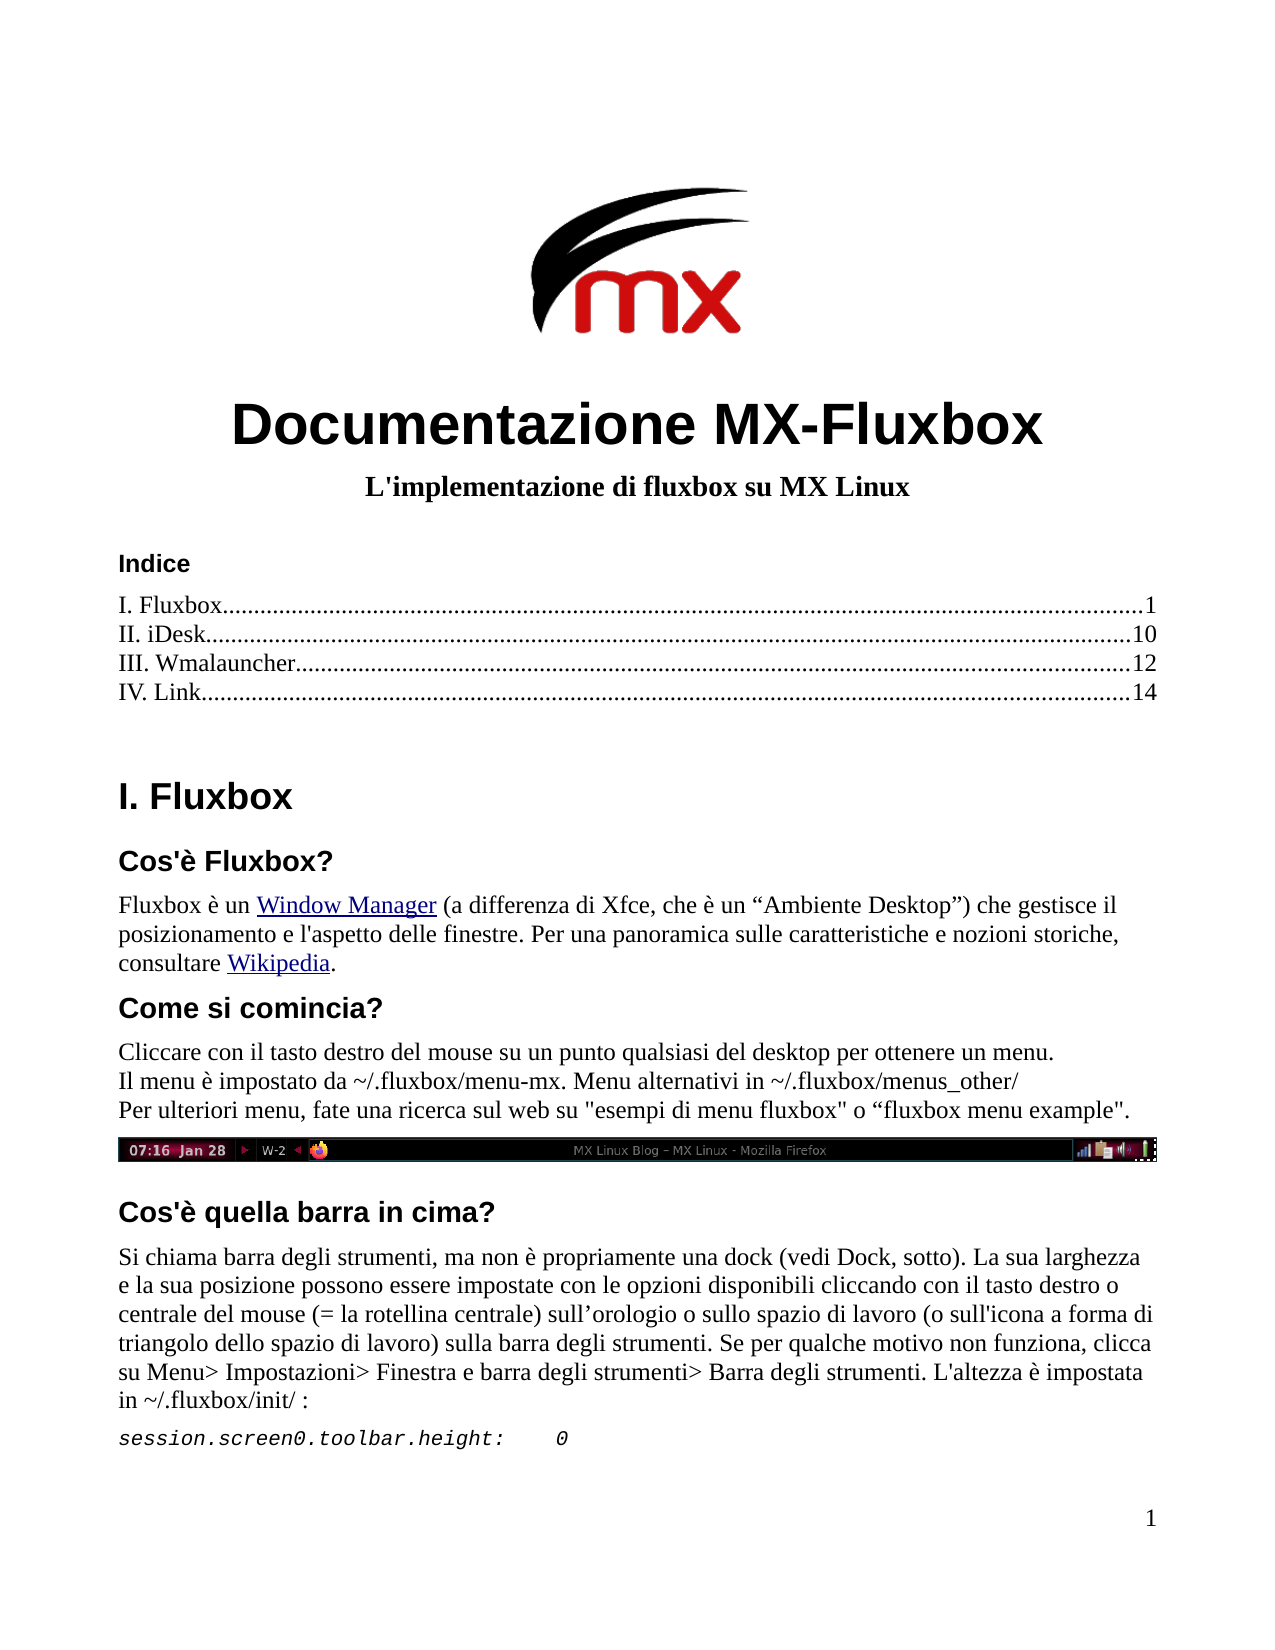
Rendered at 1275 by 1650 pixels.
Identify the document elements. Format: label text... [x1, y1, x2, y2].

list Si chiama barra degli strumenti, ma non è propriamente una dock (vedi Dock, sotto). La sua larghezza e la sua posizione possono essere impostate con le opzioni disponibili cliccando con il tasto destro o centrale del mouse (= la rotellina centrale) sull’orologio o sullo spazio di lavoro (o sull'icona a forma di triangolo dello spazio di lavoro) sulla barra degli strumenti. Se per qualche motivo non funziona, clicca su Menu> Impostazioni> Finestra e barra degli strumenti> Barra degli strumenti. L'altezza è impostata in ~/.fluxbox/init/ : [118, 1242, 1157, 1414]
list Il menu è impostato da ~/.fluxbox/menu-mx. Menu alternativi in ~/.fluxbox/menus_other/ [118, 1066, 1157, 1095]
subtitle Come si comincia? [118, 991, 1157, 1025]
list L'implementazione di fluxbox su MX Linux [118, 469, 1157, 503]
list session.screen0.toolbar.height: 0 [118, 1428, 1157, 1452]
picture [118, 1137, 1157, 1162]
subtitle Indice [118, 549, 1157, 578]
subtitle Cos'è quella barra in cima? [118, 1196, 1157, 1229]
text III. Wmalauncher 12 [118, 648, 1157, 677]
text II. iDesk 10 [118, 619, 1157, 648]
title Documentazione MX-Fluxbox [118, 301, 1157, 457]
list Fluxbox è un Window Manager (a differenza di Xfce, che è un “Ambiente Desktop”) che gestisce il posizionamento e l'aspetto delle finestre. Per una panoramica sulle caratteristiche e nozioni storiche, consultare Wikipedia. [118, 890, 1157, 977]
subtitle Cos'è Fluxbox? [118, 844, 1157, 878]
picture [508, 132, 767, 390]
list Cliccare con il tasto destro del mouse su un punto qualsiasi del desktop per ottenere un menu. [118, 1037, 1157, 1066]
subtitle I. Fluxbox [118, 774, 1157, 817]
text IV. Link 14 [118, 677, 1157, 706]
list Per ulteriori menu, fate una ricerca sul web su "esempi di menu fluxbox" o “fluxbox menu example". [118, 1095, 1157, 1123]
text I. Fluxbox 1 [118, 591, 1157, 619]
